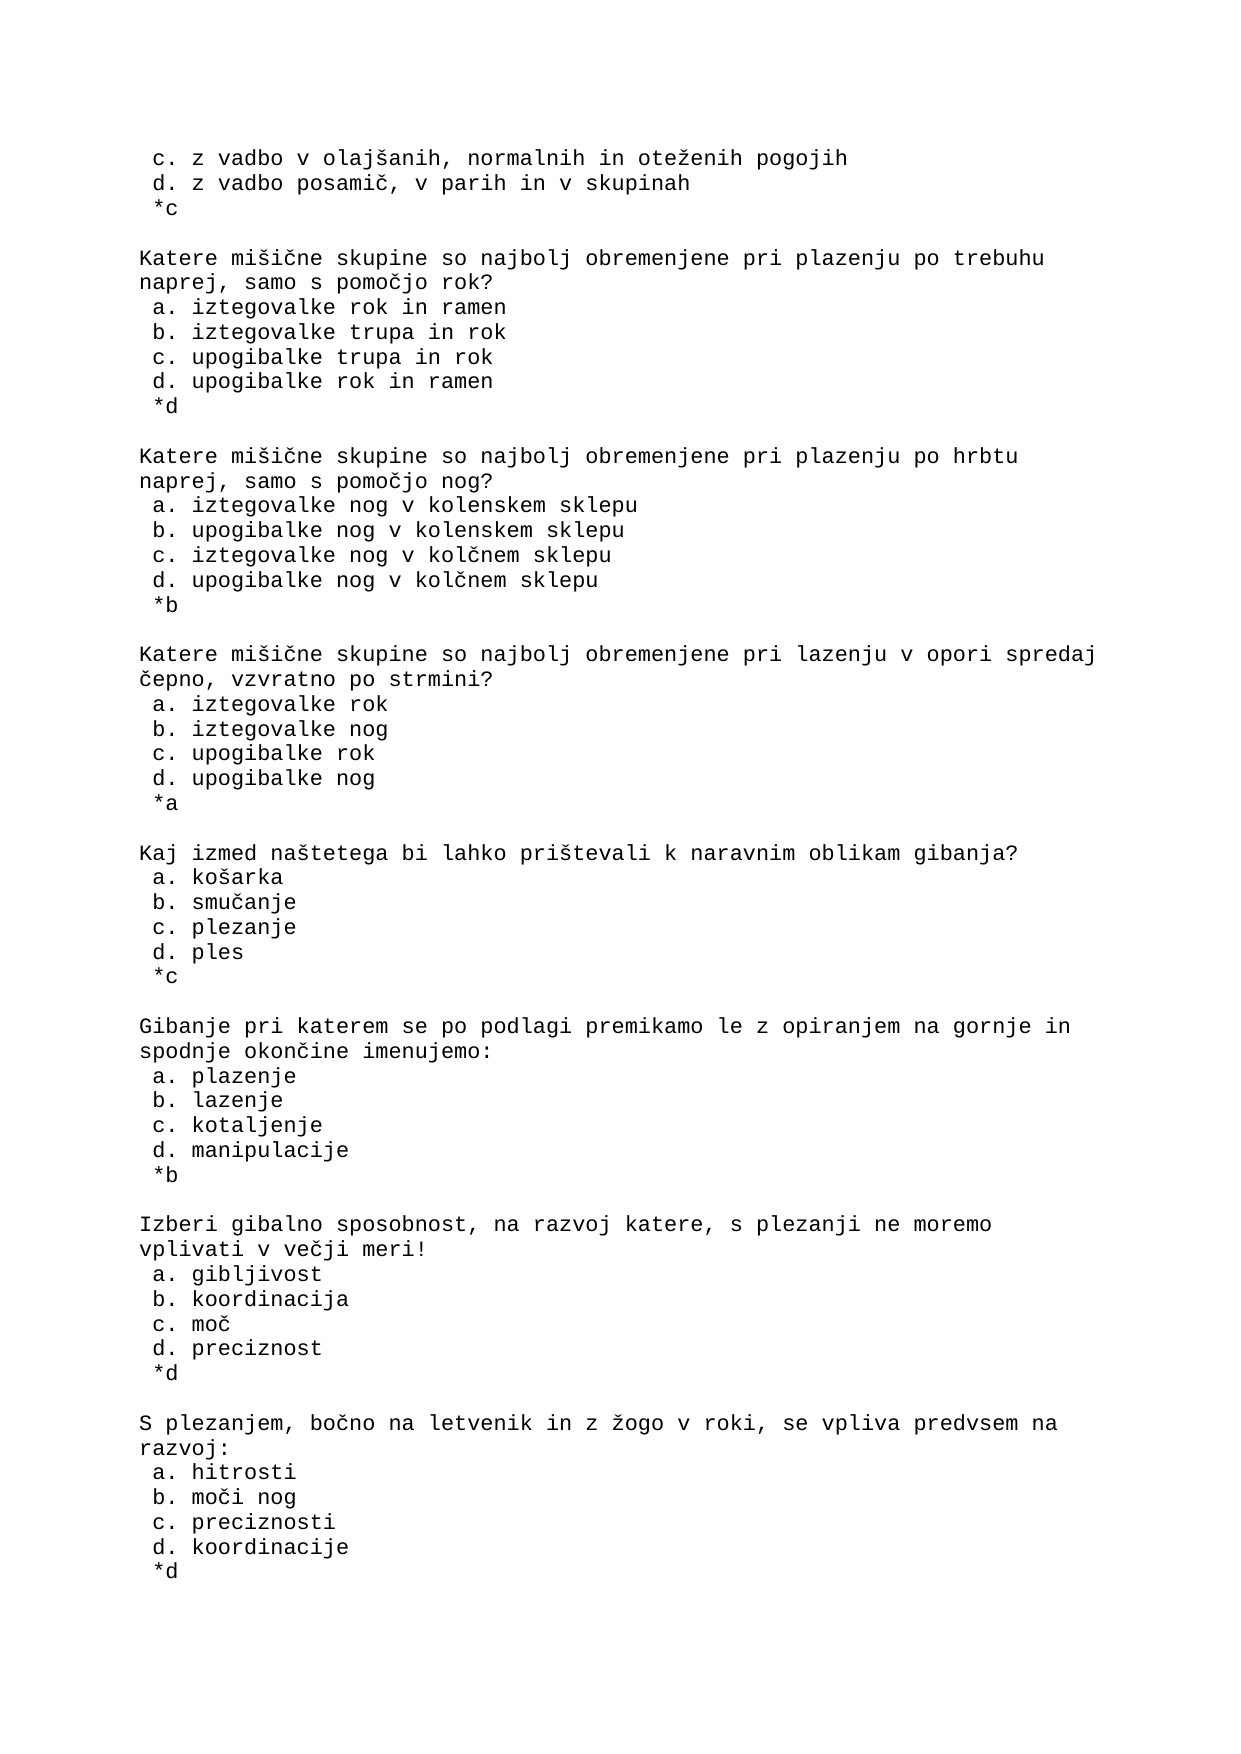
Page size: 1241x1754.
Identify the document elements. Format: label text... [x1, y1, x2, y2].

text Katere mišične skupine so najbolj obremenjene pri lazenju v opori spredaj čepno, vzvratno po strmini? [139, 643, 1101, 693]
text *d [139, 1362, 1101, 1387]
text d. upogibalke nog [139, 767, 1101, 792]
text a. košarka [139, 867, 1101, 891]
text c. upogibalke rok [139, 743, 1101, 767]
text c. preciznosti [139, 1511, 1101, 1536]
text Izberi gibalno sposobnost, na razvoj katere, s plezanji ne moremo vplivati v večji meri! [139, 1214, 1101, 1263]
text Katere mišične skupine so najbolj obremenjene pri plazenju po hrbtu naprej, samo s pomočjo nog? [139, 445, 1101, 495]
text a. hitrosti [139, 1462, 1101, 1486]
text b. iztegovalke nog [139, 718, 1101, 743]
text *c [139, 966, 1101, 991]
text *a [139, 792, 1101, 817]
text b. smučanje [139, 891, 1101, 916]
text c. moč [139, 1313, 1101, 1338]
text c. kotaljenje [139, 1114, 1101, 1139]
text b. lazenje [139, 1090, 1101, 1114]
text d. manipulacije [139, 1139, 1101, 1164]
text c. plezanje [139, 916, 1101, 941]
text *b [139, 1164, 1101, 1189]
text d. z vadbo posamič, v parih in v skupinah [139, 172, 1101, 197]
text d. koordinacije [139, 1536, 1101, 1561]
text b. iztegovalke trupa in rok [139, 321, 1101, 346]
text *c [139, 197, 1101, 222]
text b. koordinacija [139, 1288, 1101, 1313]
text *b [139, 594, 1101, 619]
text a. iztegovalke rok [139, 693, 1101, 718]
text a. iztegovalke nog v kolenskem sklepu [139, 495, 1101, 519]
text b. moči nog [139, 1486, 1101, 1511]
text S plezanjem, bočno na letvenik in z žogo v roki, se vpliva predvsem na razvoj: [139, 1412, 1101, 1462]
text Gibanje pri katerem se po podlagi premikamo le z opiranjem na gornje in spodnje okončine imenujemo: [139, 1015, 1101, 1065]
text *d [139, 1561, 1101, 1586]
text a. iztegovalke rok in ramen [139, 296, 1101, 321]
text Katere mišične skupine so najbolj obremenjene pri plazenju po trebuhu naprej, samo s pomočjo rok? [139, 247, 1101, 296]
text d. upogibalke rok in ramen [139, 371, 1101, 396]
text Kaj izmed naštetega bi lahko prištevali k naravnim oblikam gibanja? [139, 842, 1101, 867]
text a. gibljivost [139, 1263, 1101, 1288]
text d. ples [139, 941, 1101, 966]
text a. plazenje [139, 1065, 1101, 1090]
text b. upogibalke nog v kolenskem sklepu [139, 519, 1101, 544]
text d. preciznost [139, 1338, 1101, 1362]
text c. iztegovalke nog v kolčnem sklepu [139, 544, 1101, 569]
text d. upogibalke nog v kolčnem sklepu [139, 569, 1101, 594]
text *d [139, 396, 1101, 420]
text c. z vadbo v olajšanih, normalnih in oteženih pogojih [139, 148, 1101, 172]
text c. upogibalke trupa in rok [139, 346, 1101, 371]
